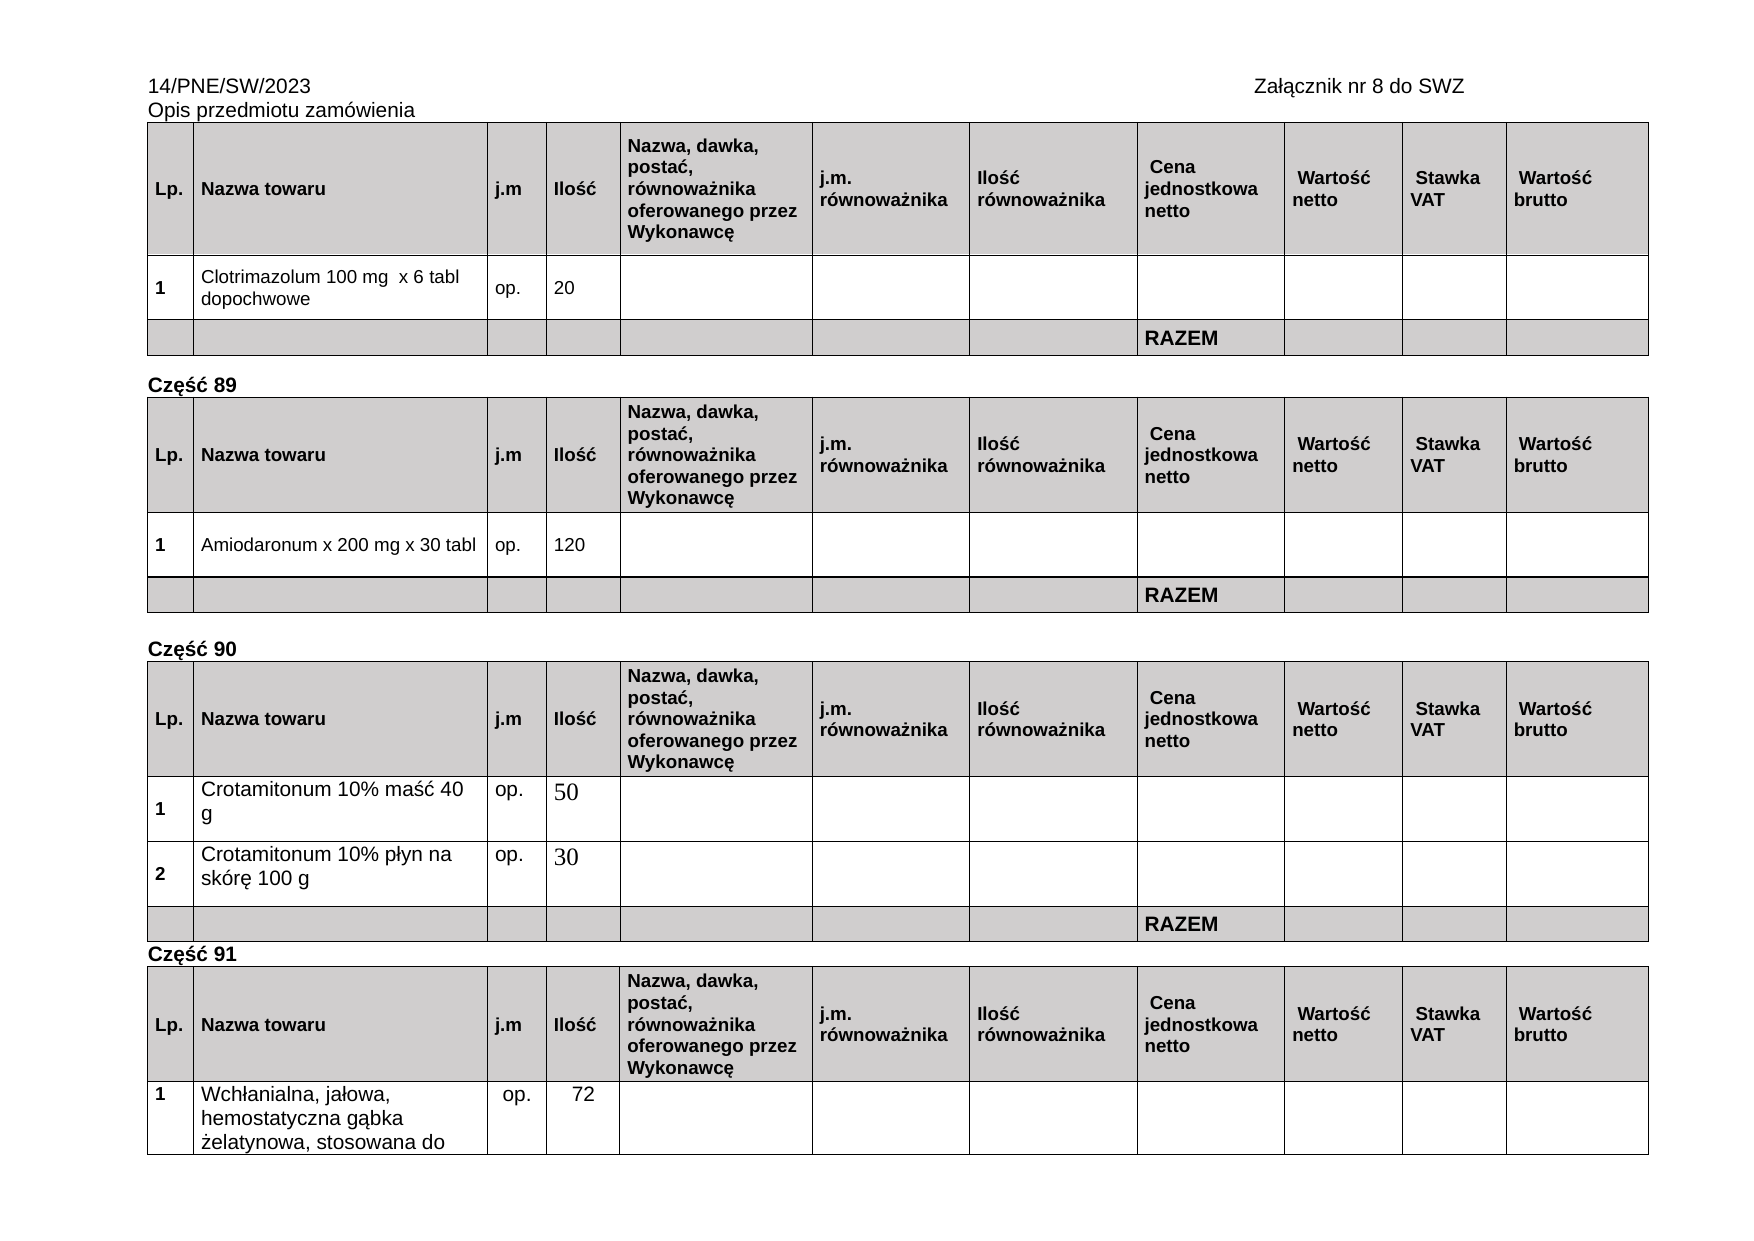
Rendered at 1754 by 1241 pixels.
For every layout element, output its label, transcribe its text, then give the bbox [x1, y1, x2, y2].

table_header Ilość [547, 967, 619, 1081]
table_cell [1507, 842, 1648, 906]
table_header Nazwa towaru [194, 123, 487, 254]
table_cell [488, 320, 546, 355]
table_cell [813, 777, 969, 841]
table_cell [1138, 842, 1284, 906]
table_cell [621, 320, 812, 355]
table_cell 1 [148, 777, 193, 841]
table_cell [970, 578, 1137, 612]
table_cell [1507, 256, 1648, 319]
table_cell [970, 1082, 1137, 1154]
table_header Ilość równoważnika [970, 398, 1137, 512]
table_cell [1403, 320, 1506, 355]
table_cell [813, 1082, 969, 1154]
table_cell [1403, 513, 1506, 576]
table_header Lp. [148, 398, 193, 512]
text Część 89 [148, 373, 1606, 397]
table_cell [1507, 320, 1648, 355]
table_cell [148, 320, 193, 355]
table_cell op. [488, 256, 546, 319]
table_cell [621, 513, 812, 576]
table_cell [148, 578, 193, 612]
table_header Stawka VAT [1403, 967, 1506, 1081]
table_cell [488, 578, 546, 612]
table_cell [194, 578, 487, 612]
table_cell op. [488, 513, 546, 576]
table_cell op. [488, 842, 546, 906]
table_header Wartość brutto [1507, 398, 1648, 512]
table_cell [970, 907, 1137, 941]
table_cell [1403, 842, 1506, 906]
table_cell Wchłanialna, jałowa, hemostatyczna gąbka żelatynowa, stosowana do [194, 1082, 487, 1154]
table_header Nazwa towaru [194, 398, 487, 512]
table_header j.m. równoważnika [813, 967, 969, 1081]
table_header Lp. [148, 662, 193, 776]
table_cell [547, 320, 620, 355]
table_header Cena jednostkowa netto [1138, 967, 1284, 1081]
table_cell 1 [148, 1082, 193, 1154]
table_cell [1285, 1082, 1402, 1154]
table_cell [1403, 256, 1506, 319]
table_header j.m. równoważnika [813, 398, 969, 512]
table_cell [1403, 777, 1506, 841]
table_cell op. [488, 1082, 546, 1154]
table_cell 120 [547, 513, 620, 576]
table_header j.m. równoważnika [813, 662, 969, 776]
table_cell [1507, 1082, 1648, 1154]
table_header Stawka VAT [1403, 123, 1506, 254]
table_cell RAZEM [1138, 578, 1284, 612]
table_cell [1507, 513, 1648, 576]
table_header Cena jednostkowa netto [1138, 123, 1284, 254]
table_cell [970, 777, 1137, 841]
text Część 90 [148, 637, 1606, 661]
table_cell [970, 513, 1137, 576]
table_header Stawka VAT [1403, 662, 1506, 776]
table_cell [1507, 907, 1648, 941]
table_cell 1 [148, 513, 193, 576]
table_cell [1138, 777, 1284, 841]
table_header Nazwa, dawka, postać, równoważnika oferowanego przez Wykonawcę [621, 123, 812, 254]
table_header Nazwa towaru [194, 967, 487, 1081]
table_cell Crotamitonum 10% maść 40 g [194, 777, 487, 841]
table_cell [1285, 777, 1402, 841]
table_cell [813, 256, 969, 319]
table_cell RAZEM [1138, 320, 1284, 355]
table_header Nazwa, dawka, postać, równoważnika oferowanego przez Wykonawcę [621, 398, 812, 512]
table_cell [621, 842, 812, 906]
table_cell 50 [547, 777, 620, 841]
table_cell [621, 777, 812, 841]
table_cell [1138, 513, 1284, 576]
table_header j.m [488, 123, 546, 254]
text Część 91 [148, 942, 1606, 966]
table_header Ilość równoważnika [970, 662, 1137, 776]
table_cell [813, 578, 969, 612]
table_cell [621, 578, 812, 612]
table_cell [813, 907, 969, 941]
table_header Nazwa, dawka, postać, równoważnika oferowanego przez Wykonawcę [620, 967, 812, 1081]
table_header Wartość brutto [1507, 967, 1648, 1081]
table_header j.m. równoważnika [813, 123, 969, 254]
table_cell [1285, 907, 1402, 941]
table_cell 30 [547, 842, 620, 906]
table_header Stawka VAT [1403, 398, 1506, 512]
table_cell 20 [547, 256, 620, 319]
table_cell [1285, 256, 1402, 319]
table_header Lp. [148, 123, 193, 254]
table_cell [1138, 256, 1284, 319]
table_header Cena jednostkowa netto [1138, 398, 1284, 512]
table_cell op. [488, 777, 546, 841]
table_cell [970, 320, 1137, 355]
table_cell Crotamitonum 10% płyn na skórę 100 g [194, 842, 487, 906]
table_cell [547, 907, 620, 941]
table_cell RAZEM [1138, 907, 1284, 941]
table_cell [813, 513, 969, 576]
table_cell [621, 907, 812, 941]
table_cell [1403, 1082, 1506, 1154]
table_cell 72 [547, 1082, 619, 1154]
table_cell [194, 320, 487, 355]
table_header j.m [488, 662, 546, 776]
table_cell [621, 256, 812, 319]
table_cell [1285, 513, 1402, 576]
table_header Nazwa, dawka, postać, równoważnika oferowanego przez Wykonawcę [621, 662, 812, 776]
table_cell [1507, 777, 1648, 841]
table_cell [148, 907, 193, 941]
table_cell [194, 907, 487, 941]
table_cell Amiodaronum x 200 mg x 30 tabl [194, 513, 487, 576]
table_cell Clotrimazolum 100 mg x 6 tabl dopochwowe [194, 256, 487, 319]
table_header Ilość [547, 662, 620, 776]
table_header j.m [488, 398, 546, 512]
table_header Lp. [148, 967, 193, 1081]
table_header Wartość brutto [1507, 123, 1648, 254]
table_cell [970, 256, 1137, 319]
table_cell [813, 842, 969, 906]
table_header Ilość równoważnika [970, 123, 1137, 254]
table_cell [488, 907, 546, 941]
table_cell [1285, 842, 1402, 906]
table_header Nazwa towaru [194, 662, 487, 776]
table_header Ilość [547, 398, 620, 512]
table_cell [813, 320, 969, 355]
table_header j.m [488, 967, 546, 1081]
table_cell [620, 1082, 812, 1154]
table_header Wartość netto [1285, 967, 1402, 1081]
table_cell [1285, 578, 1402, 612]
table_cell [1285, 320, 1402, 355]
table_cell [970, 842, 1137, 906]
table_header Wartość netto [1285, 123, 1402, 254]
table_header Wartość brutto [1507, 662, 1648, 776]
table_cell [547, 578, 620, 612]
table_cell 2 [148, 842, 193, 906]
table_cell [1138, 1082, 1284, 1154]
table_header Ilość równoważnika [970, 967, 1137, 1081]
table_header Cena jednostkowa netto [1138, 662, 1284, 776]
table_cell [1403, 907, 1506, 941]
table_cell [1507, 578, 1648, 612]
table_header Wartość netto [1285, 398, 1402, 512]
table_header Wartość netto [1285, 662, 1402, 776]
table_cell 1 [148, 256, 193, 319]
table_cell [1403, 578, 1506, 612]
table_header Ilość [547, 123, 620, 254]
